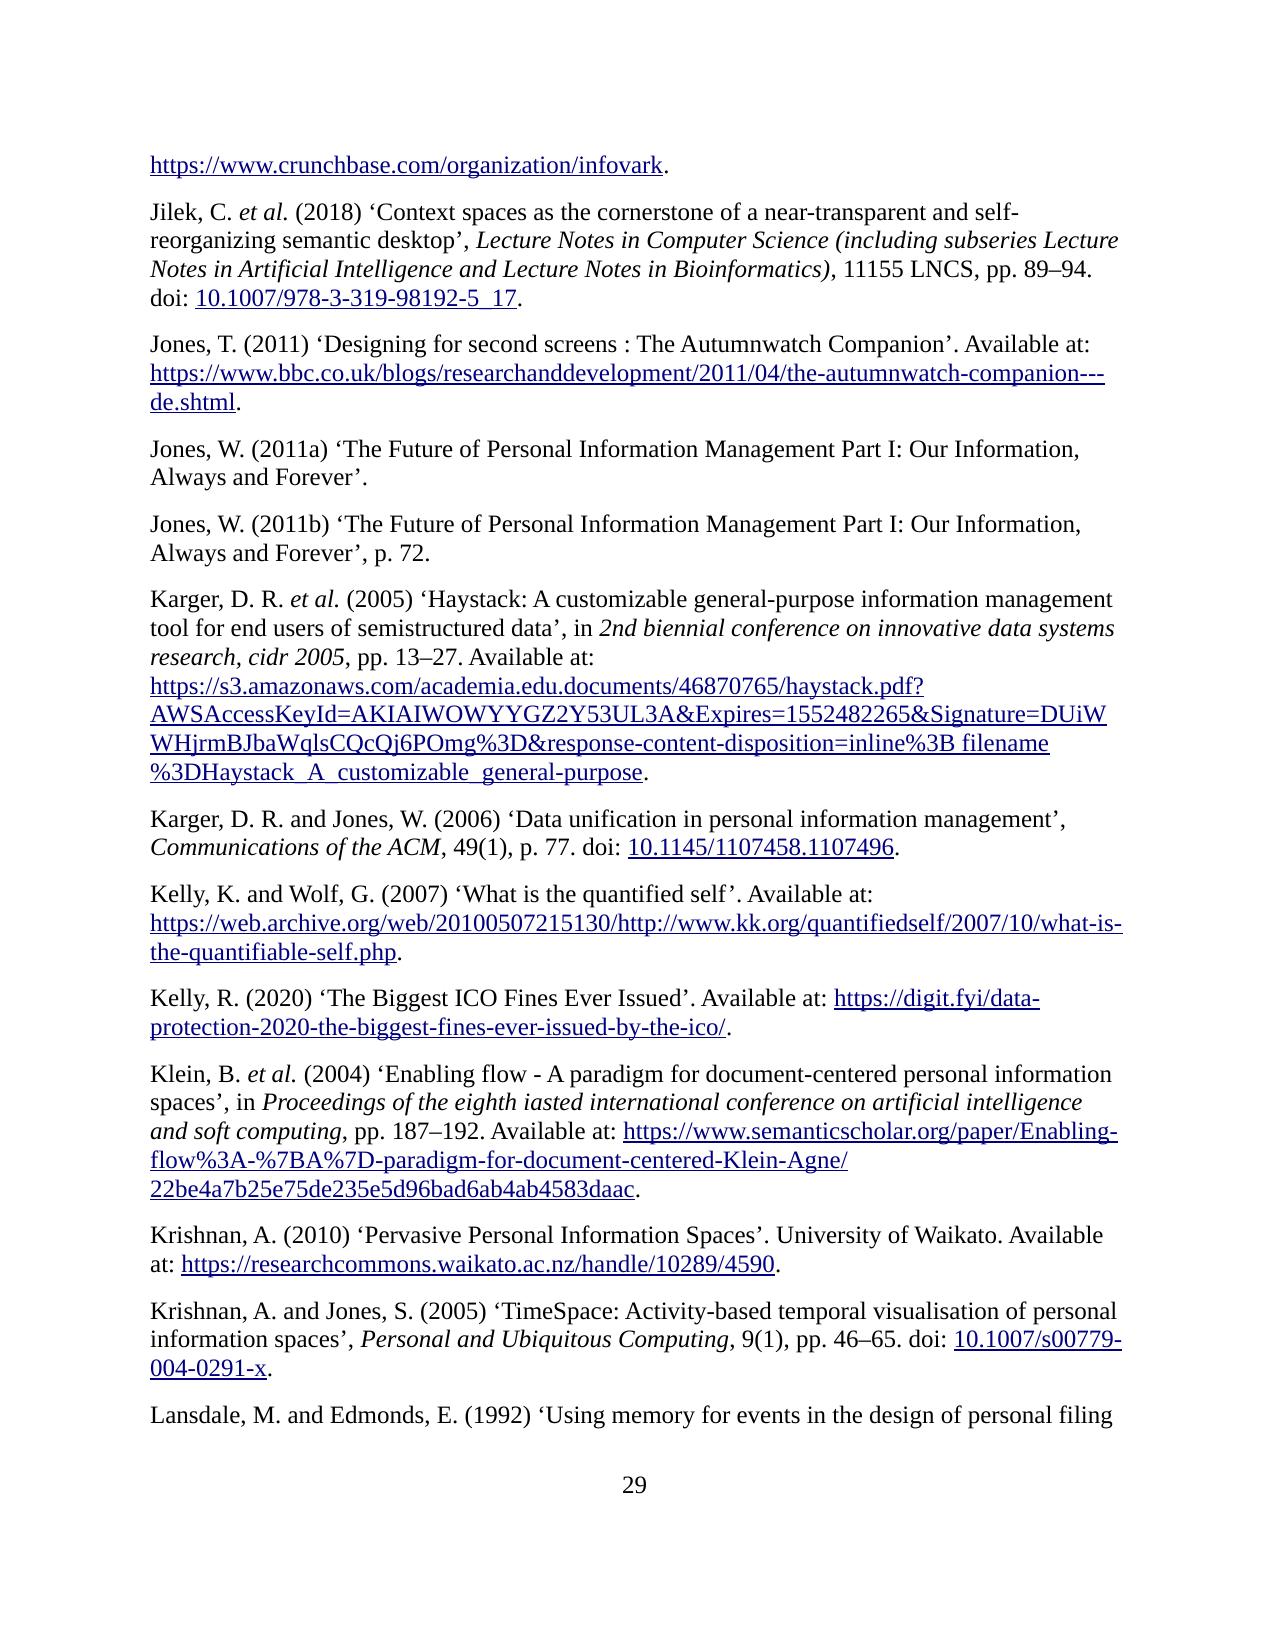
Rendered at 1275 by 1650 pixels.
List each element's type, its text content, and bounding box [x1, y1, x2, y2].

text Jones, W. (2011a) ‘The Future of Personal Information Management Part I: Our Information, Always and Forever’. [150, 434, 1125, 491]
text Kelly, K. and Wolf, G. (2007) ‘What is the quantified self’. Available at: https://web.archive.org/web/20100507215130/http://www.kk.org/quantifiedself/2007/10/what-is-the-quantifiable-self.php. [150, 879, 1125, 965]
text Jones, W. (2011b) ‘The Future of Personal Information Management Part I: Our Information, Always and Forever’, p. 72. [150, 509, 1125, 567]
text Lansdale, M. and Edmonds, E. (1992) ‘Using memory for events in the design of personal filing [150, 1400, 1125, 1429]
text Jilek, C. et al. (2018) ‘Context spaces as the cornerstone of a near-transparent and self-reorganizing semantic desktop’, Lecture Notes in Computer Science (including subseries Lecture Notes in Artificial Intelligence and Lecture Notes in Bioinformatics), 11155 LNCS, pp. 89–94. doi: 10.1007/978-3-319-98192-5_17. [150, 197, 1125, 312]
text https://www.crunchbase.com/organization/infovark. [150, 150, 1125, 179]
text Krishnan, A. and Jones, S. (2005) ‘TimeSpace: Activity-based temporal visualisation of personal information spaces’, Personal and Ubiquitous Computing, 9(1), pp. 46–65. doi: 10.1007/s00779-004-0291-x. [150, 1296, 1125, 1382]
text Krishnan, A. (2010) ‘Pervasive Personal Information Spaces’. University of Waikato. Available at: https://researchcommons.waikato.ac.nz/handle/10289/4590. [150, 1220, 1125, 1278]
text Klein, B. et al. (2004) ‘Enabling flow - A paradigm for document-centered personal information spaces’, in Proceedings of the eighth iasted international conference on artificial intelligence and soft computing, pp. 187–192. Available at: https://www.semanticscholar.org/paper/Enabling-flow%3A-%7BA%7D-paradigm-for-document-centered-Klein-Agne/22be4a7b25e75de235e5d96bad6ab4ab4583daac. [150, 1059, 1125, 1202]
text Karger, D. R. et al. (2005) ‘Haystack: A customizable general-purpose information management tool for end users of semistructured data’, in 2nd biennial conference on innovative data systems research, cidr 2005, pp. 13–27. Available at: https://s3.amazonaws.com/academia.edu.documents/46870765/haystack.pdf?AWSAccessKeyId=AKIAIWOWYYGZ2Y53UL3A&Expires=1552482265&Signature=DUiWWHjrmBJbaWqlsCQcQj6POmg%3D&response-content-disposition=inline%3B filename%3DHaystack_A_customizable_general-purpose. [150, 584, 1125, 786]
text Karger, D. R. and Jones, W. (2006) ‘Data unification in personal information management’, Communications of the ACM, 49(1), p. 77. doi: 10.1145/1107458.1107496. [150, 804, 1125, 861]
text Kelly, R. (2020) ‘The Biggest ICO Fines Ever Issued’. Available at: https://digit.fyi/data-protection-2020-the-biggest-fines-ever-issued-by-the-ico/. [150, 983, 1125, 1041]
text Jones, T. (2011) ‘Designing for second screens : The Autumnwatch Companion’. Available at: https://www.bbc.co.uk/blogs/researchanddevelopment/2011/04/the-autumnwatch-companion---de.shtml. [150, 329, 1125, 416]
